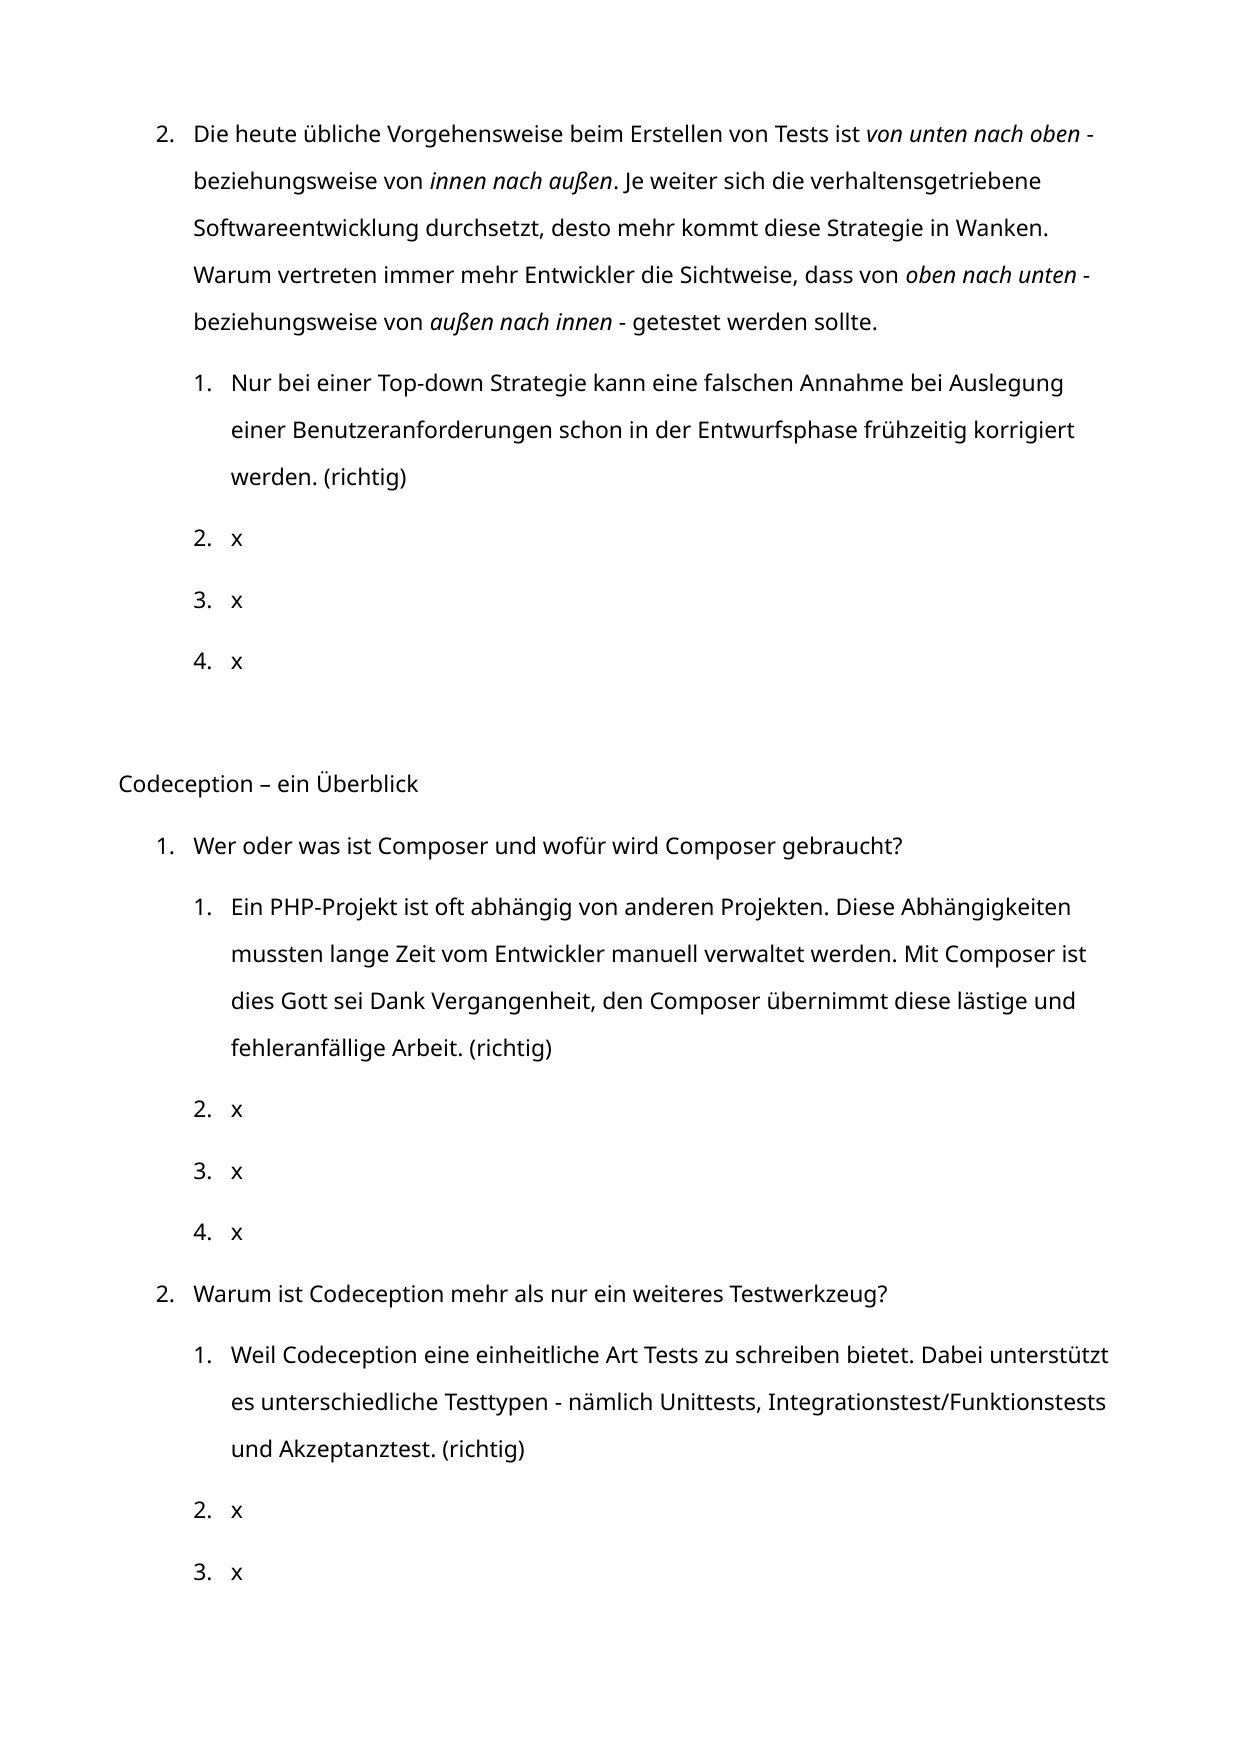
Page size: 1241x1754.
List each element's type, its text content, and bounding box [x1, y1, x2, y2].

list x [193, 522, 1122, 553]
list Nur bei einer Top-down Strategie kann eine falschen Annahme bei Auslegung einer Benutzeranforderungen schon in der Entwurfsphase frühzeitig korrigiert werden. (richtig) [193, 367, 1122, 492]
list x [193, 1216, 1122, 1247]
list Die heute übliche Vorgehensweise beim Erstellen von Tests ist von unten nach oben - beziehungsweise von innen nach außen. Je weiter sich die verhaltensgetriebene Softwareentwicklung durchsetzt, desto mehr kommt diese Strategie in Wanken. Warum vertreten immer mehr Entwickler die Sichtweise, dass von oben nach unten - beziehungsweise von außen nach innen - getestet werden sollte. [156, 118, 1122, 337]
list Warum ist Codeception mehr als nur ein weiteres Testwerkzeug? [156, 1277, 1122, 1309]
text Codeception – ein Überblick [118, 768, 1122, 799]
list x [193, 584, 1122, 615]
list x [193, 1494, 1122, 1525]
list Wer oder was ist Composer und wofür wird Composer gebraucht? [156, 829, 1122, 861]
list Ein PHP-Projekt ist oft abhängig von anderen Projekten. Diese Abhängigkeiten mussten lange Zeit vom Entwickler manuell verwaltet werden. Mit Composer ist dies Gott sei Dank Vergangenheit, den Composer übernimmt diese lästige und fehleranfällige Arbeit. (richtig) [193, 891, 1122, 1063]
list x [193, 645, 1122, 676]
list x [193, 1093, 1122, 1124]
list x [193, 1154, 1122, 1186]
list x [193, 1556, 1122, 1587]
list Weil Codeception eine einheitliche Art Tests zu schreiben bietet. Dabei unterstützt es unterschiedliche Testtypen - nämlich Unittests, Integrationstest/Funktionstests und Akzeptanztest. (richtig) [193, 1339, 1122, 1464]
